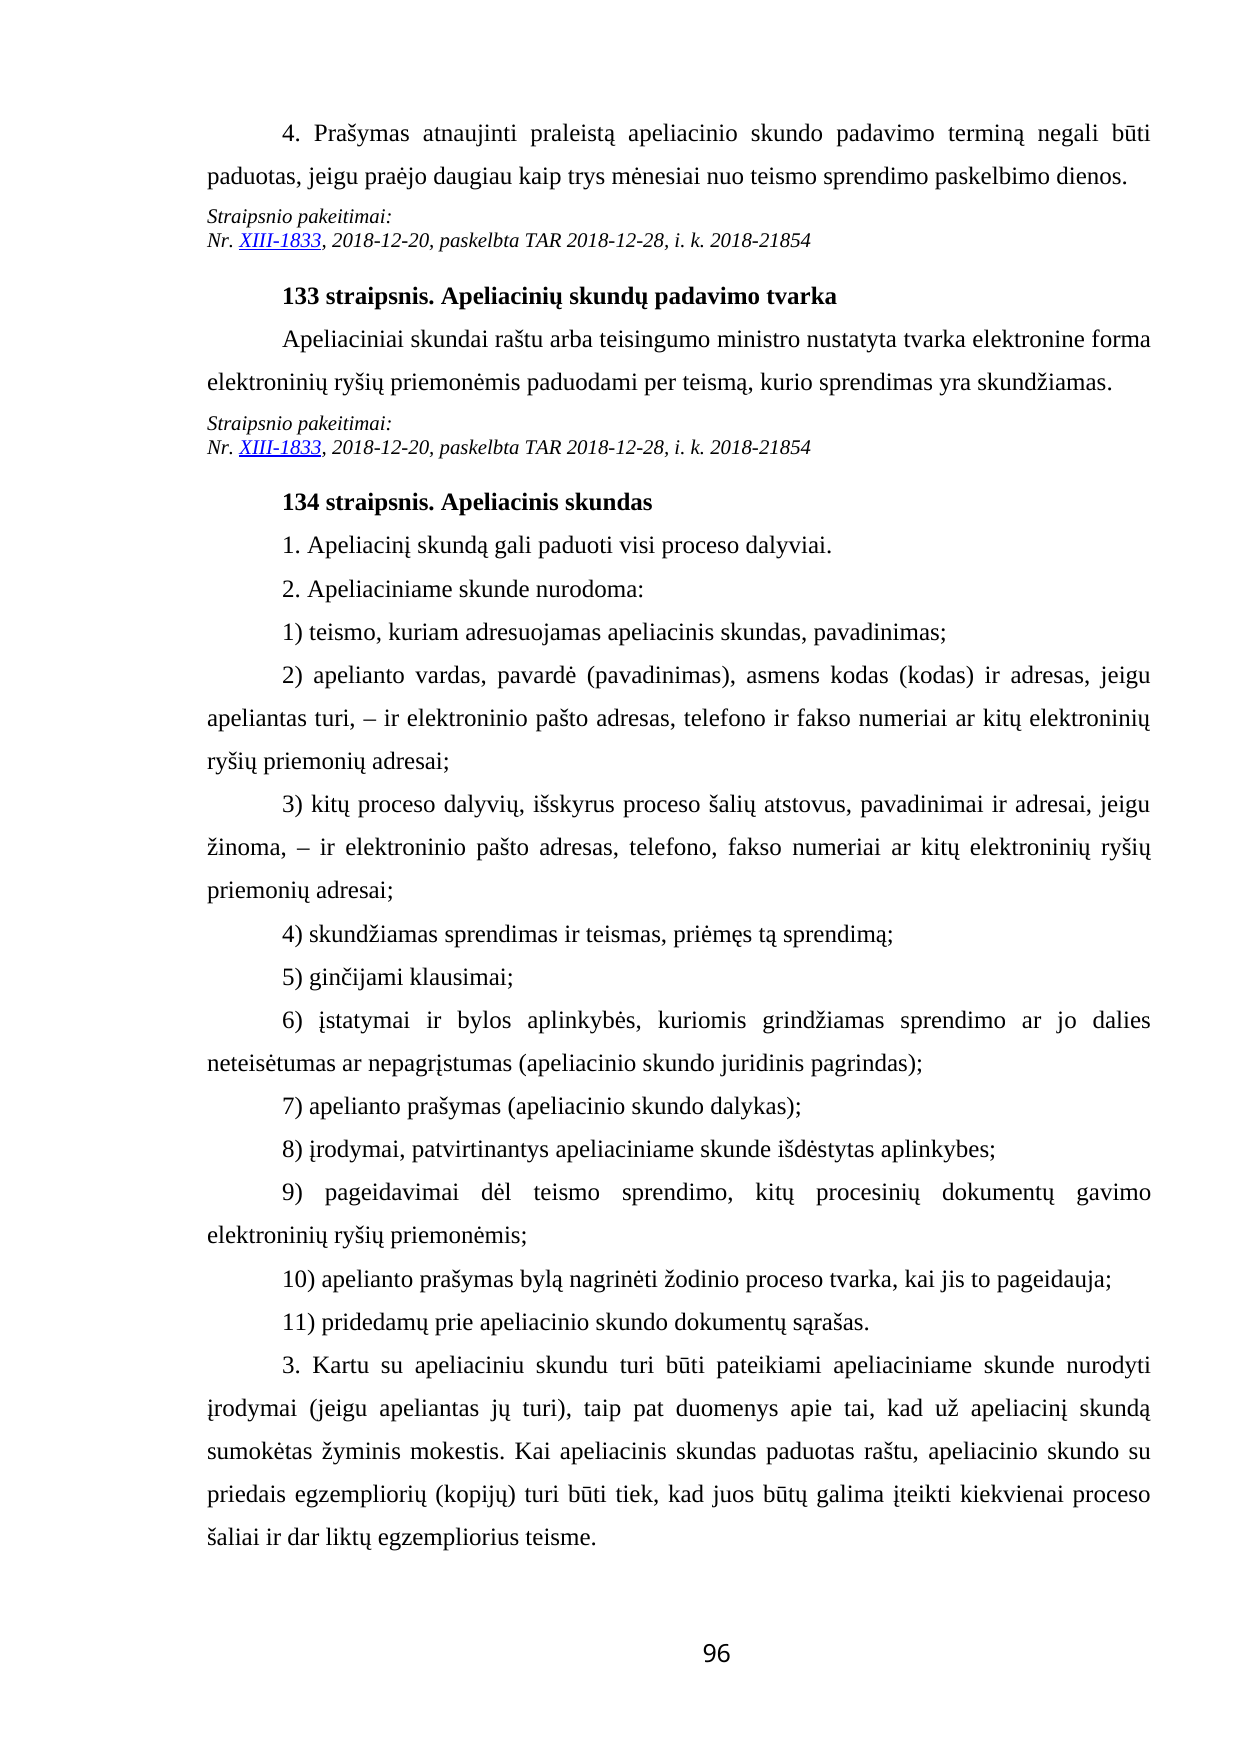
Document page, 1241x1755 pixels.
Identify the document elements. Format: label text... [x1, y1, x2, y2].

text Nr. XIII-1833, 2018-12-20, paskelbta TAR 2018-12-28, i. k. 2018-21854 [207, 228, 1152, 252]
text 2. Apeliaciniame skunde nurodoma: [207, 574, 1152, 602]
text 1) teismo, kuriam adresuojamas apeliacinis skundas, pavadinimas; [207, 617, 1152, 646]
text 134 straipsnis. Apeliacinis skundas [207, 487, 1152, 516]
text 11) pridedamų prie apeliacinio skundo dokumentų sąrašas. [207, 1307, 1152, 1336]
text 10) apelianto prašymas bylą nagrinėti žodinio proceso tvarka, kai jis to pageidauja; [207, 1264, 1152, 1292]
text 1. Apeliacinį skundą gali paduoti visi proceso dalyviai. [207, 531, 1152, 559]
text Nr. XIII-1833, 2018-12-20, paskelbta TAR 2018-12-28, i. k. 2018-21854 [207, 435, 1152, 459]
text 8) įrodymai, patvirtinantys apeliaciniame skunde išdėstytas aplinkybes; [207, 1134, 1152, 1163]
text Straipsnio pakeitimai: [207, 204, 1152, 228]
text 6) įstatymai ir bylos aplinkybės, kuriomis grindžiamas sprendimo ar jo dalies neteisėtumas ar nepagrįstumas (apeliacinio skundo juridinis pagrindas); [207, 1005, 1152, 1077]
text 2) apelianto vardas, pavardė (pavadinimas), asmens kodas (kodas) ir adresas, jeigu apeliantas turi, – ir elektroninio pašto adresas, telefono ir fakso numeriai ar kitų elektroninių ryšių priemonių adresai; [207, 660, 1152, 775]
text 3. Kartu su apeliaciniu skundu turi būti pateikiami apeliaciniame skunde nurodyti įrodymai (jeigu apeliantas jų turi), taip pat duomenys apie tai, kad už apeliacinį skundą sumokėtas žyminis mokestis. Kai apeliacinis skundas paduotas raštu, apeliacinio skundo su priedais egzempliorių (kopijų) turi būti tiek, kad juos būtų galima įteikti kiekvienai proceso šaliai ir dar liktų egzempliorius teisme. [207, 1350, 1152, 1551]
text 4. Prašymas atnaujinti praleistą apeliacinio skundo padavimo terminą negali būti paduotas, jeigu praėjo daugiau kaip trys mėnesiai nuo teismo sprendimo paskelbimo dienos. [207, 118, 1152, 190]
text Apeliaciniai skundai raštu arba teisingumo ministro nustatyta tvarka elektronine forma elektroninių ryšių priemonėmis paduodami per teismą, kurio sprendimas yra skundžiamas. [207, 324, 1152, 396]
text 7) apelianto prašymas (apeliacinio skundo dalykas); [207, 1091, 1152, 1120]
text 4) skundžiamas sprendimas ir teismas, priėmęs tą sprendimą; [207, 919, 1152, 947]
text 133 straipsnis. Apeliacinių skundų padavimo tvarka [207, 281, 1152, 310]
text Straipsnio pakeitimai: [207, 411, 1152, 435]
text 9) pageidavimai dėl teismo sprendimo, kitų procesinių dokumentų gavimo elektroninių ryšių priemonėmis; [207, 1177, 1152, 1249]
text 5) ginčijami klausimai; [207, 962, 1152, 991]
text 3) kitų proceso dalyvių, išskyrus proceso šalių atstovus, pavadinimai ir adresai, jeigu žinoma, – ir elektroninio pašto adresas, telefono, fakso numeriai ar kitų elektroninių ryšių priemonių adresai; [207, 789, 1152, 904]
